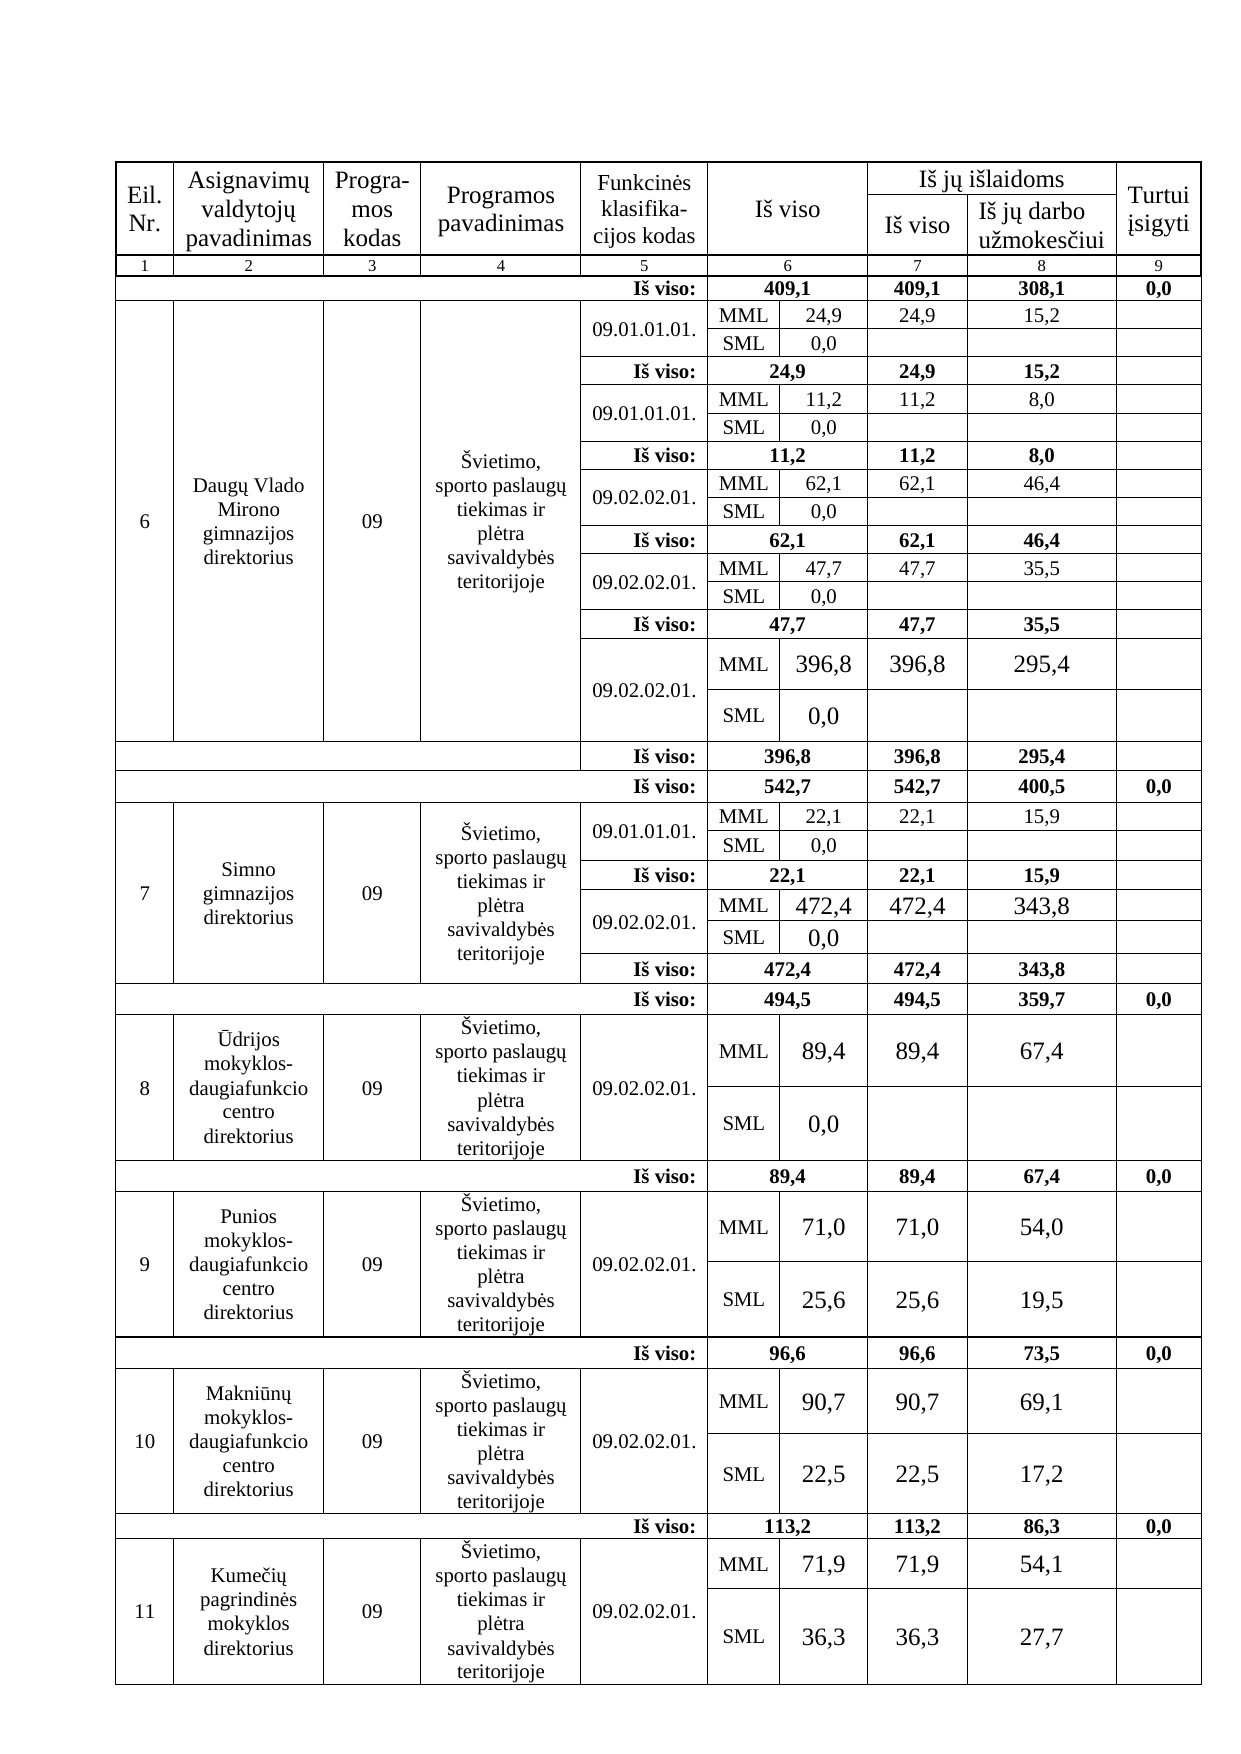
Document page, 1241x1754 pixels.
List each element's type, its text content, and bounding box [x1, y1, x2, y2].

table_header Programos pavadinimas [421, 163, 580, 254]
table_cell Švietimo, sporto paslaugų tiekimas ir plėtra savivaldybės teritorijoje [421, 803, 580, 983]
table_cell [323, 742, 421, 770]
table_cell 22,5 [868, 1434, 967, 1513]
table_cell Iš viso: [581, 610, 707, 637]
table_cell 0,0 [1117, 1161, 1201, 1191]
table_cell 24,9 [868, 357, 967, 384]
table_cell MML [708, 1015, 779, 1086]
table_cell Iš viso: [116, 771, 707, 802]
table_cell 542,7 [708, 771, 867, 802]
table_cell 86,3 [968, 1514, 1116, 1538]
table_cell Simno gimnazijos direktorius [174, 803, 323, 983]
table_cell [1117, 1434, 1201, 1513]
table_cell 62,1 [780, 470, 867, 497]
table_cell Iš viso: [581, 357, 707, 384]
table_cell SML [708, 690, 779, 741]
table_cell 71,9 [780, 1539, 867, 1588]
table_cell 24,9 [868, 301, 967, 328]
table_cell MML [708, 301, 779, 328]
table_cell 09 [324, 301, 420, 741]
table_cell 8 [116, 1015, 173, 1160]
table_cell 22,1 [868, 803, 967, 830]
table_header Iš jų išlaidoms [868, 163, 1116, 194]
table_cell 8,0 [968, 442, 1116, 469]
table_cell 472,4 [868, 954, 967, 983]
table_cell 0,0 [780, 690, 867, 741]
table_cell 90,7 [780, 1369, 867, 1433]
table_cell 409,1 [708, 277, 867, 300]
table_cell 67,4 [968, 1015, 1116, 1086]
table_cell 5 [581, 256, 707, 275]
table_cell 09.02.02.01. [581, 1369, 707, 1513]
table_cell 47,7 [868, 554, 967, 581]
table_cell 46,4 [968, 470, 1116, 497]
table_cell [868, 1087, 967, 1160]
table_cell 09 [324, 1015, 420, 1160]
table_cell [1117, 442, 1201, 469]
table_cell 35,5 [968, 610, 1116, 637]
table_cell [968, 690, 1116, 741]
table_cell Iš viso: [116, 1161, 707, 1191]
table_cell 09.01.01.01. [581, 385, 707, 441]
table_cell 09.02.02.01. [581, 470, 707, 525]
table_cell 11,2 [868, 442, 967, 469]
table_cell 89,4 [868, 1161, 967, 1191]
table_cell 11,2 [868, 385, 967, 412]
table_cell [1117, 1369, 1201, 1433]
table_cell 22,5 [780, 1434, 867, 1513]
table_header Eil. Nr. [117, 163, 173, 254]
table_cell Iš viso: [581, 861, 707, 889]
table_cell [1117, 1539, 1201, 1588]
table_cell [1117, 554, 1201, 581]
table_cell 15,9 [968, 861, 1116, 889]
table_cell SML [708, 582, 779, 609]
table_cell 7 [868, 256, 967, 275]
table_cell 67,4 [968, 1161, 1116, 1191]
table_cell [968, 582, 1116, 609]
table_cell 4 [421, 256, 580, 275]
table_cell [1117, 385, 1201, 412]
table_cell Iš viso: [116, 1514, 707, 1538]
table_cell [1117, 690, 1201, 741]
table_cell MML [708, 470, 779, 497]
table_cell [421, 742, 580, 770]
table_cell 22,1 [780, 803, 867, 830]
table_cell 6 [116, 301, 173, 741]
table_cell SML [708, 1262, 779, 1336]
table_cell MML [708, 1539, 779, 1588]
table_cell 396,8 [868, 742, 967, 770]
table_cell Iš viso: [116, 1338, 707, 1368]
table_cell 09.02.02.01. [581, 890, 707, 953]
table_cell [868, 582, 967, 609]
table_cell Punios mokyklos-daugiafunkcio centro direktorius [174, 1192, 323, 1336]
table_cell [1117, 470, 1201, 497]
table_cell 09.02.02.01. [581, 554, 707, 609]
table_cell 09.02.02.01. [581, 1015, 707, 1160]
table_cell MML [708, 890, 779, 920]
table_cell 0,0 [1117, 1338, 1201, 1368]
table_cell Iš viso: [116, 277, 707, 300]
table_cell 10 [116, 1369, 173, 1513]
table_cell Iš viso: [581, 442, 707, 469]
table_cell Ūdrijos mokyklos-daugiafunkcio centro direktorius [174, 1015, 323, 1160]
table_cell 11,2 [780, 385, 867, 412]
table_cell 11 [116, 1539, 173, 1683]
table_cell [968, 831, 1116, 859]
table_cell 89,4 [868, 1015, 967, 1086]
table_cell [1117, 610, 1201, 637]
table_cell 0,0 [780, 582, 867, 609]
table_cell [868, 831, 967, 859]
table_cell [868, 690, 967, 741]
table_cell 0,0 [1117, 277, 1201, 300]
table_cell [1117, 803, 1201, 830]
table_cell 62,1 [708, 526, 867, 553]
table_cell 2 [174, 256, 323, 275]
table_cell SML [708, 1589, 779, 1683]
table_cell 09.01.01.01. [581, 803, 707, 859]
table_cell 36,3 [780, 1589, 867, 1683]
table_cell [1117, 357, 1201, 384]
table_cell [116, 742, 173, 770]
table_cell 11,2 [708, 442, 867, 469]
table_cell Iš viso: [581, 954, 707, 983]
table_cell [968, 329, 1116, 356]
table_cell 0,0 [780, 831, 867, 859]
table_cell 542,7 [868, 771, 967, 802]
table_cell 295,4 [968, 639, 1116, 689]
table_cell SML [708, 414, 779, 441]
table_cell 3 [324, 256, 420, 275]
table_header Asignavimų valdytojų pavadinimas [174, 163, 323, 254]
table_cell 54,0 [968, 1192, 1116, 1261]
table_cell 1 [117, 256, 173, 275]
table_cell [1117, 582, 1201, 609]
table_cell [1117, 954, 1201, 983]
table_cell [968, 498, 1116, 525]
table_cell 0,0 [780, 498, 867, 525]
table_cell 409,1 [868, 277, 967, 300]
table_cell Švietimo, sporto paslaugų tiekimas ir plėtra savivaldybės teritorijoje [421, 1369, 580, 1513]
table_cell 0,0 [780, 329, 867, 356]
table_cell Iš viso: [116, 984, 707, 1014]
table_cell MML [708, 639, 779, 689]
table_cell 113,2 [868, 1514, 967, 1538]
table_cell Makniūnų mokyklos-daugiafunkcio centro direktorius [174, 1369, 323, 1513]
table_cell Švietimo, sporto paslaugų tiekimas ir plėtra savivaldybės teritorijoje [421, 301, 580, 741]
table_cell [1117, 890, 1201, 920]
table_cell Iš viso: [581, 526, 707, 553]
table_cell [1117, 1015, 1201, 1086]
table_cell 7 [116, 803, 173, 983]
table_cell 343,8 [968, 890, 1116, 920]
table_cell 0,0 [780, 414, 867, 441]
table_cell [868, 498, 967, 525]
table_cell 47,7 [708, 610, 867, 637]
table_cell 47,7 [868, 610, 967, 637]
table_cell [1117, 861, 1201, 889]
table_cell 9 [116, 1192, 173, 1336]
table_cell [868, 921, 967, 953]
table_cell SML [708, 831, 779, 859]
table_cell Iš jų darbo užmokesčiui [968, 195, 1116, 254]
table_cell 24,9 [708, 357, 867, 384]
table_cell SML [708, 498, 779, 525]
table_cell 0,0 [1117, 771, 1201, 802]
table_cell 89,4 [780, 1015, 867, 1086]
table_cell MML [708, 385, 779, 412]
table_cell 400,5 [968, 771, 1116, 802]
table_cell 90,7 [868, 1369, 967, 1433]
table_cell 25,6 [780, 1262, 867, 1336]
table_header Funkcinės klasifika-cijos kodas [581, 163, 707, 254]
table_cell 0,0 [780, 1087, 867, 1160]
table_header Turtui įsigyti [1117, 163, 1200, 254]
table_cell 62,1 [868, 526, 967, 553]
table_cell MML [708, 1369, 779, 1433]
table_cell [868, 414, 967, 441]
table_cell 113,2 [708, 1514, 867, 1538]
table_cell 62,1 [868, 470, 967, 497]
table_cell 15,2 [968, 301, 1116, 328]
table_cell 9 [1117, 256, 1200, 275]
table_cell 308,1 [968, 277, 1116, 300]
table_cell 8,0 [968, 385, 1116, 412]
table_cell 71,0 [868, 1192, 967, 1261]
table_cell [1117, 1262, 1201, 1336]
table_cell [968, 1087, 1116, 1160]
table_cell 09 [324, 1539, 420, 1683]
table_cell [1117, 1192, 1201, 1261]
table_cell 472,4 [780, 890, 867, 920]
table_cell 472,4 [708, 954, 867, 983]
table_cell 71,0 [780, 1192, 867, 1261]
table_cell 359,7 [968, 984, 1116, 1014]
table_cell [1117, 526, 1201, 553]
table_cell 15,2 [968, 357, 1116, 384]
table_cell [868, 329, 967, 356]
table_cell Švietimo, sporto paslaugų tiekimas ir plėtra savivaldybės teritorijoje [421, 1015, 580, 1160]
table_cell 25,6 [868, 1262, 967, 1336]
table_cell [1117, 1589, 1201, 1683]
table_cell 396,8 [868, 639, 967, 689]
table_cell SML [708, 329, 779, 356]
table_cell 494,5 [868, 984, 967, 1014]
table_cell 96,6 [868, 1338, 967, 1368]
table_cell 89,4 [708, 1161, 867, 1191]
table_cell 494,5 [708, 984, 867, 1014]
table_cell 0,0 [1117, 984, 1201, 1014]
table_cell Iš viso: [581, 742, 707, 770]
table_cell 71,9 [868, 1539, 967, 1588]
table_cell [174, 742, 323, 770]
table_cell Daugų Vlado Mirono gimnazijos direktorius [174, 301, 323, 741]
table_cell Kumečių pagrindinės mokyklos direktorius [174, 1539, 323, 1683]
table_cell Iš viso [868, 195, 967, 254]
table_cell [1117, 301, 1201, 328]
table_cell Švietimo, sporto paslaugų tiekimas ir plėtra savivaldybės teritorijoje [421, 1539, 580, 1683]
table_cell 0,0 [1117, 1514, 1201, 1538]
table_cell [1117, 1087, 1201, 1160]
table_cell 19,5 [968, 1262, 1116, 1336]
table_cell 69,1 [968, 1369, 1116, 1433]
table_cell MML [708, 1192, 779, 1261]
table_cell 22,1 [708, 861, 867, 889]
table_header Iš viso [708, 163, 867, 254]
table_cell Švietimo, sporto paslaugų tiekimas ir plėtra savivaldybės teritorijoje [421, 1192, 580, 1336]
table_cell 73,5 [968, 1338, 1116, 1368]
table_cell [1117, 329, 1201, 356]
table_cell 472,4 [868, 890, 967, 920]
table_cell [1117, 414, 1201, 441]
table_cell MML [708, 803, 779, 830]
table_cell 09 [324, 1192, 420, 1336]
table_header Progra-mos kodas [324, 163, 420, 254]
table_cell 295,4 [968, 742, 1116, 770]
table_cell 09.02.02.01. [581, 639, 707, 741]
table_cell [968, 414, 1116, 441]
table_cell SML [708, 921, 779, 953]
table_cell 09.02.02.01. [581, 1192, 707, 1336]
table_cell [1117, 921, 1201, 953]
table_cell 27,7 [968, 1589, 1116, 1683]
table_cell 96,6 [708, 1338, 867, 1368]
table_cell 17,2 [968, 1434, 1116, 1513]
table_cell [968, 921, 1116, 953]
table_cell [1117, 639, 1201, 689]
table_cell 15,9 [968, 803, 1116, 830]
table_cell [1117, 742, 1201, 770]
table_cell 09 [324, 1369, 420, 1513]
table_cell 22,1 [868, 861, 967, 889]
table_cell 0,0 [780, 921, 867, 953]
table_cell 36,3 [868, 1589, 967, 1683]
table_cell 46,4 [968, 526, 1116, 553]
table_cell SML [708, 1087, 779, 1160]
table_cell [1117, 498, 1201, 525]
table_cell SML [708, 1434, 779, 1513]
table_cell 343,8 [968, 954, 1116, 983]
table_cell 6 [708, 256, 867, 275]
table_cell 35,5 [968, 554, 1116, 581]
table_cell 09.01.01.01. [581, 301, 707, 356]
table_cell 8 [968, 256, 1116, 275]
table_cell 09.02.02.01. [581, 1539, 707, 1683]
table_cell 54,1 [968, 1539, 1116, 1588]
table_cell 09 [324, 803, 420, 983]
table_cell 396,8 [708, 742, 867, 770]
table_cell 396,8 [780, 639, 867, 689]
table_cell MML [708, 554, 779, 581]
table_cell 24,9 [780, 301, 867, 328]
table_cell [1117, 831, 1201, 859]
table_cell 47,7 [780, 554, 867, 581]
